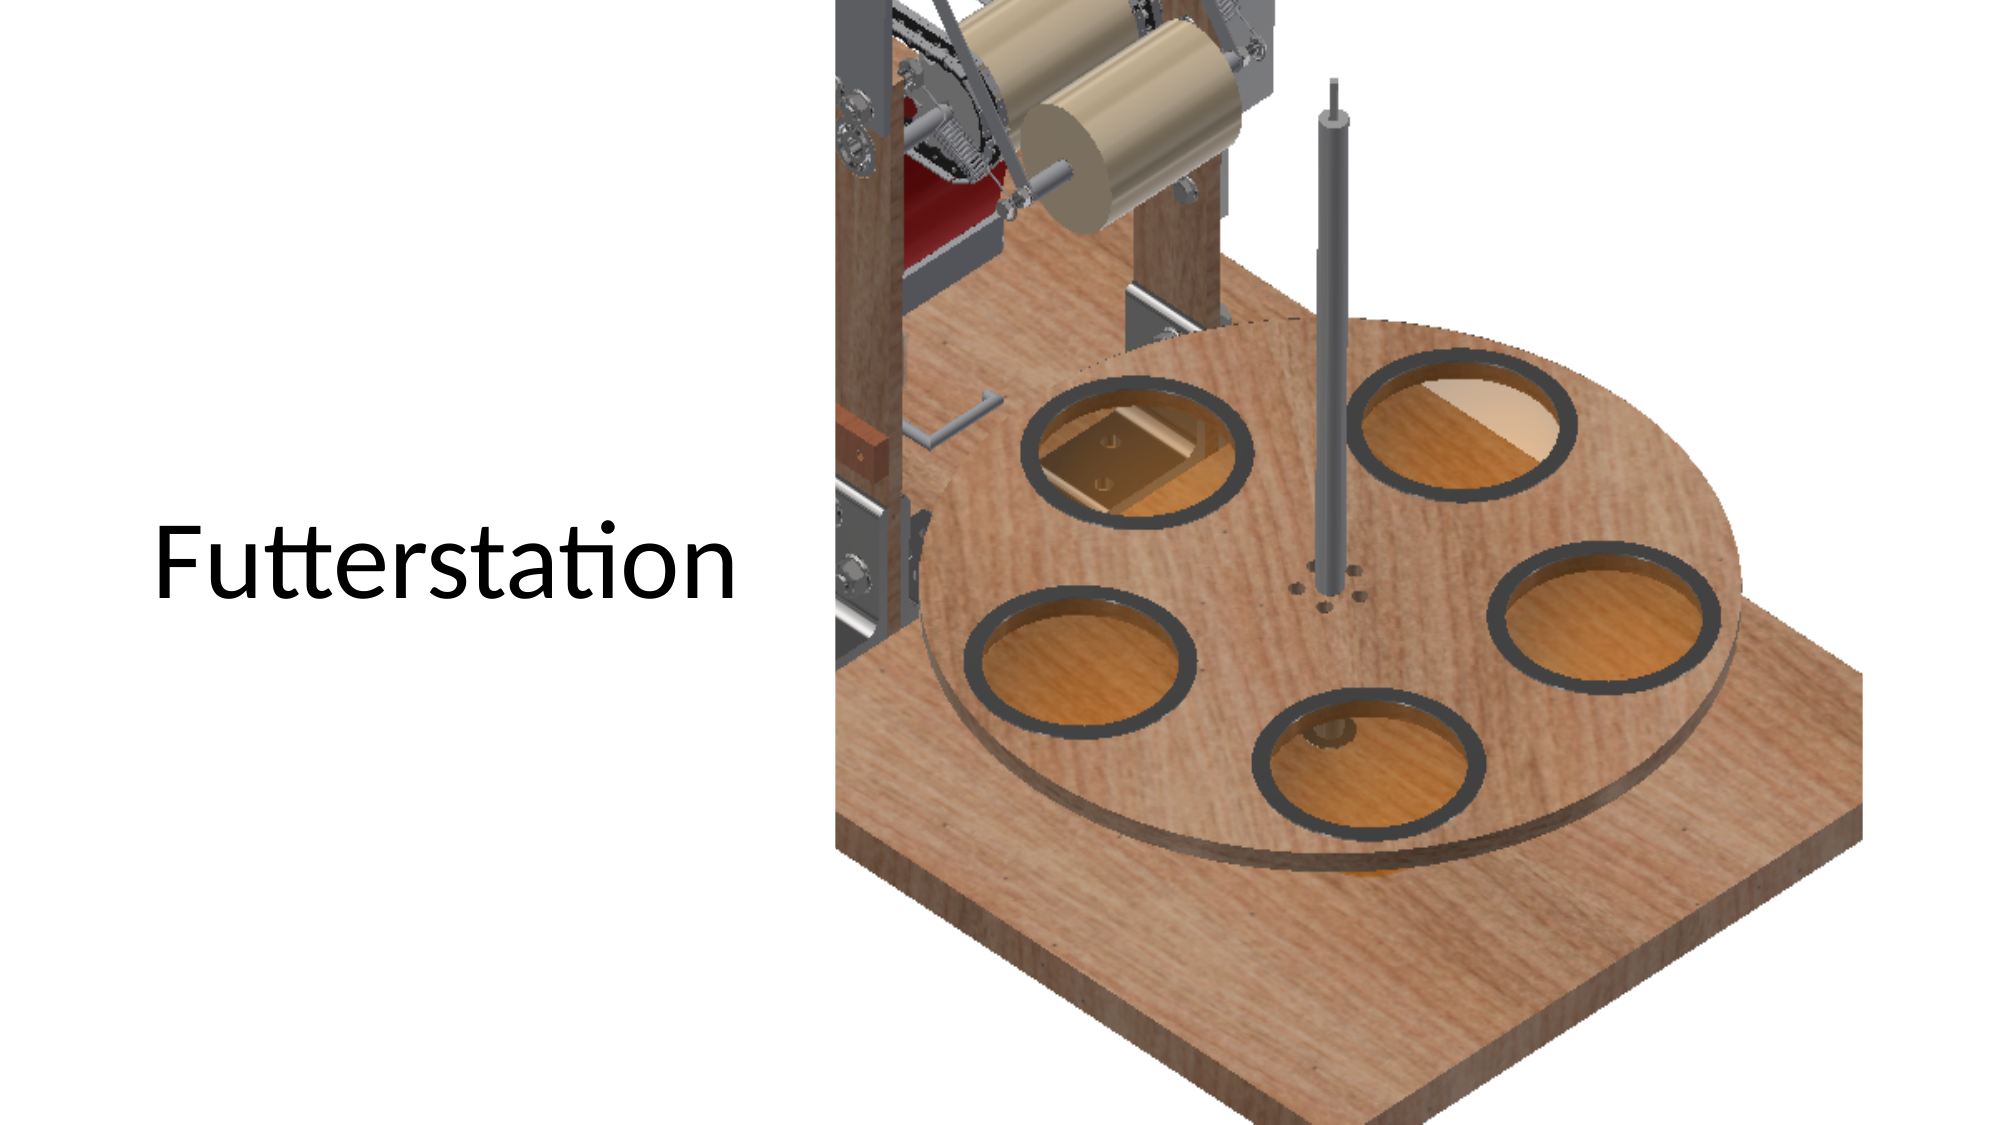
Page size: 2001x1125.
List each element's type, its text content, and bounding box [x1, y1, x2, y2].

title Futterstation [137, 453, 835, 672]
picture [835, 0, 1863, 1125]
